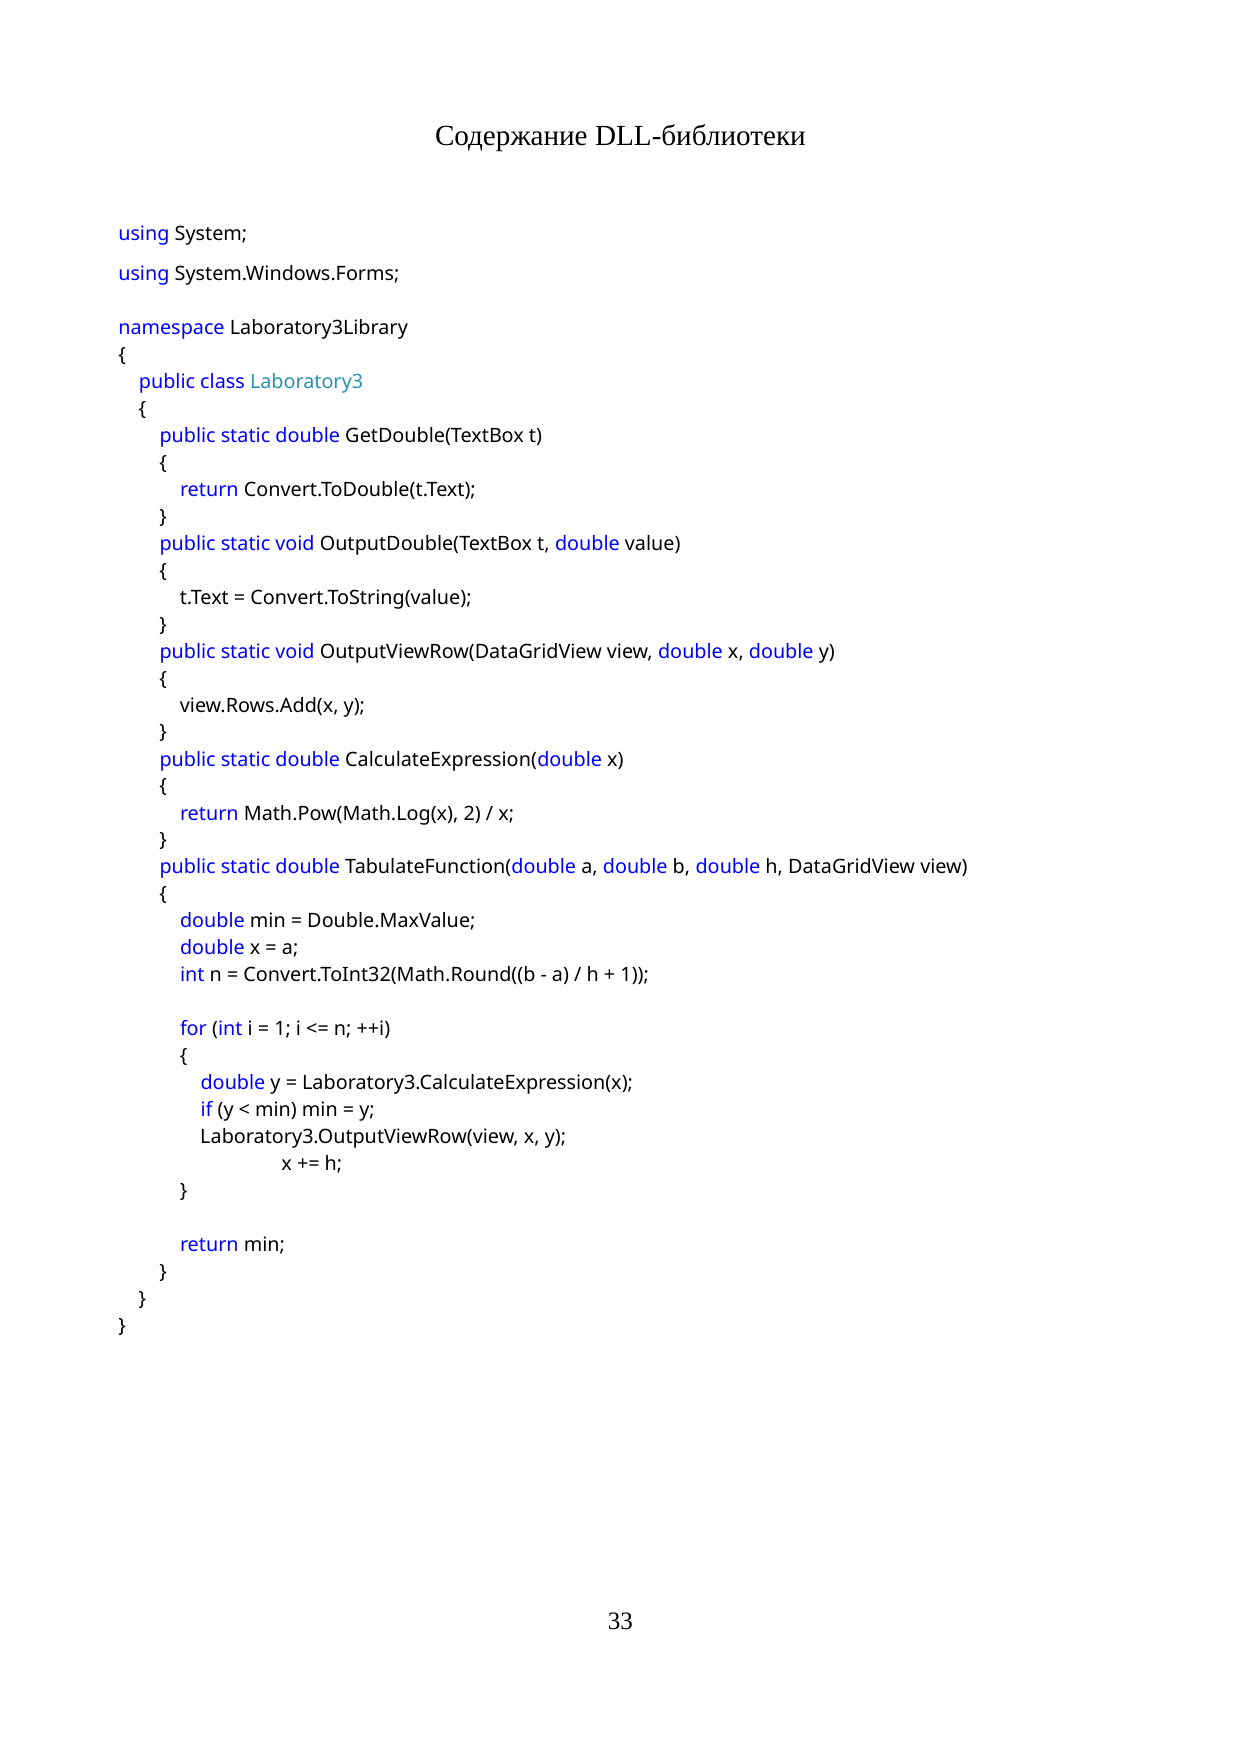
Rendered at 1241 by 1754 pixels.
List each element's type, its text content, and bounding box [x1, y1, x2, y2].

text public static void OutputViewRow(DataGridView view, double x, double y) [118, 637, 1122, 664]
text public static void OutputDouble(TextBox t, double value) [118, 529, 1122, 556]
text } [118, 718, 1122, 745]
text { [118, 448, 1122, 475]
text return min; [118, 1230, 1122, 1257]
text } [118, 1176, 1122, 1203]
text return Math.Pow(Math.Log(x), 2) / x; [118, 799, 1122, 826]
text x += h; [118, 1149, 1122, 1176]
text public static double CalculateExpression(double x) [118, 745, 1122, 772]
text Laboratory3.OutputViewRow(view, x, y); [118, 1122, 1122, 1149]
text public static double TabulateFunction(double a, double b, double h, DataGridView view) [118, 853, 1122, 880]
text if (y < min) min = y; [118, 1096, 1122, 1122]
text int n = Convert.ToInt32(Math.Round((b - a) / h + 1)); [118, 961, 1122, 988]
text } [118, 1311, 1122, 1338]
text } [118, 1257, 1122, 1284]
text { [118, 556, 1122, 583]
text public class Laboratory3 [118, 367, 1122, 394]
text double y = Laboratory3.CalculateExpression(x); [118, 1068, 1122, 1096]
text { [118, 772, 1122, 799]
text } [118, 502, 1122, 529]
text { [118, 880, 1122, 907]
text double x = a; [118, 934, 1122, 961]
text Содержание DLL-библиотеки [118, 118, 1122, 152]
text { [118, 664, 1122, 691]
text using System; [118, 219, 1122, 246]
text } [118, 1284, 1122, 1311]
text using System.Windows.Forms; [118, 259, 1122, 286]
text } [118, 826, 1122, 853]
text double min = Double.MaxValue; [118, 907, 1122, 934]
text public static double GetDouble(TextBox t) [118, 421, 1122, 448]
text namespace Laboratory3Library [118, 313, 1122, 340]
text return Convert.ToDouble(t.Text); [118, 475, 1122, 502]
text t.Text = Convert.ToString(value); [118, 583, 1122, 610]
text for (int i = 1; i <= n; ++i) [118, 1014, 1122, 1042]
text view.Rows.Add(x, y); [118, 691, 1122, 718]
text { [118, 1042, 1122, 1068]
text } [118, 610, 1122, 637]
text { [118, 394, 1122, 421]
text { [118, 340, 1122, 367]
